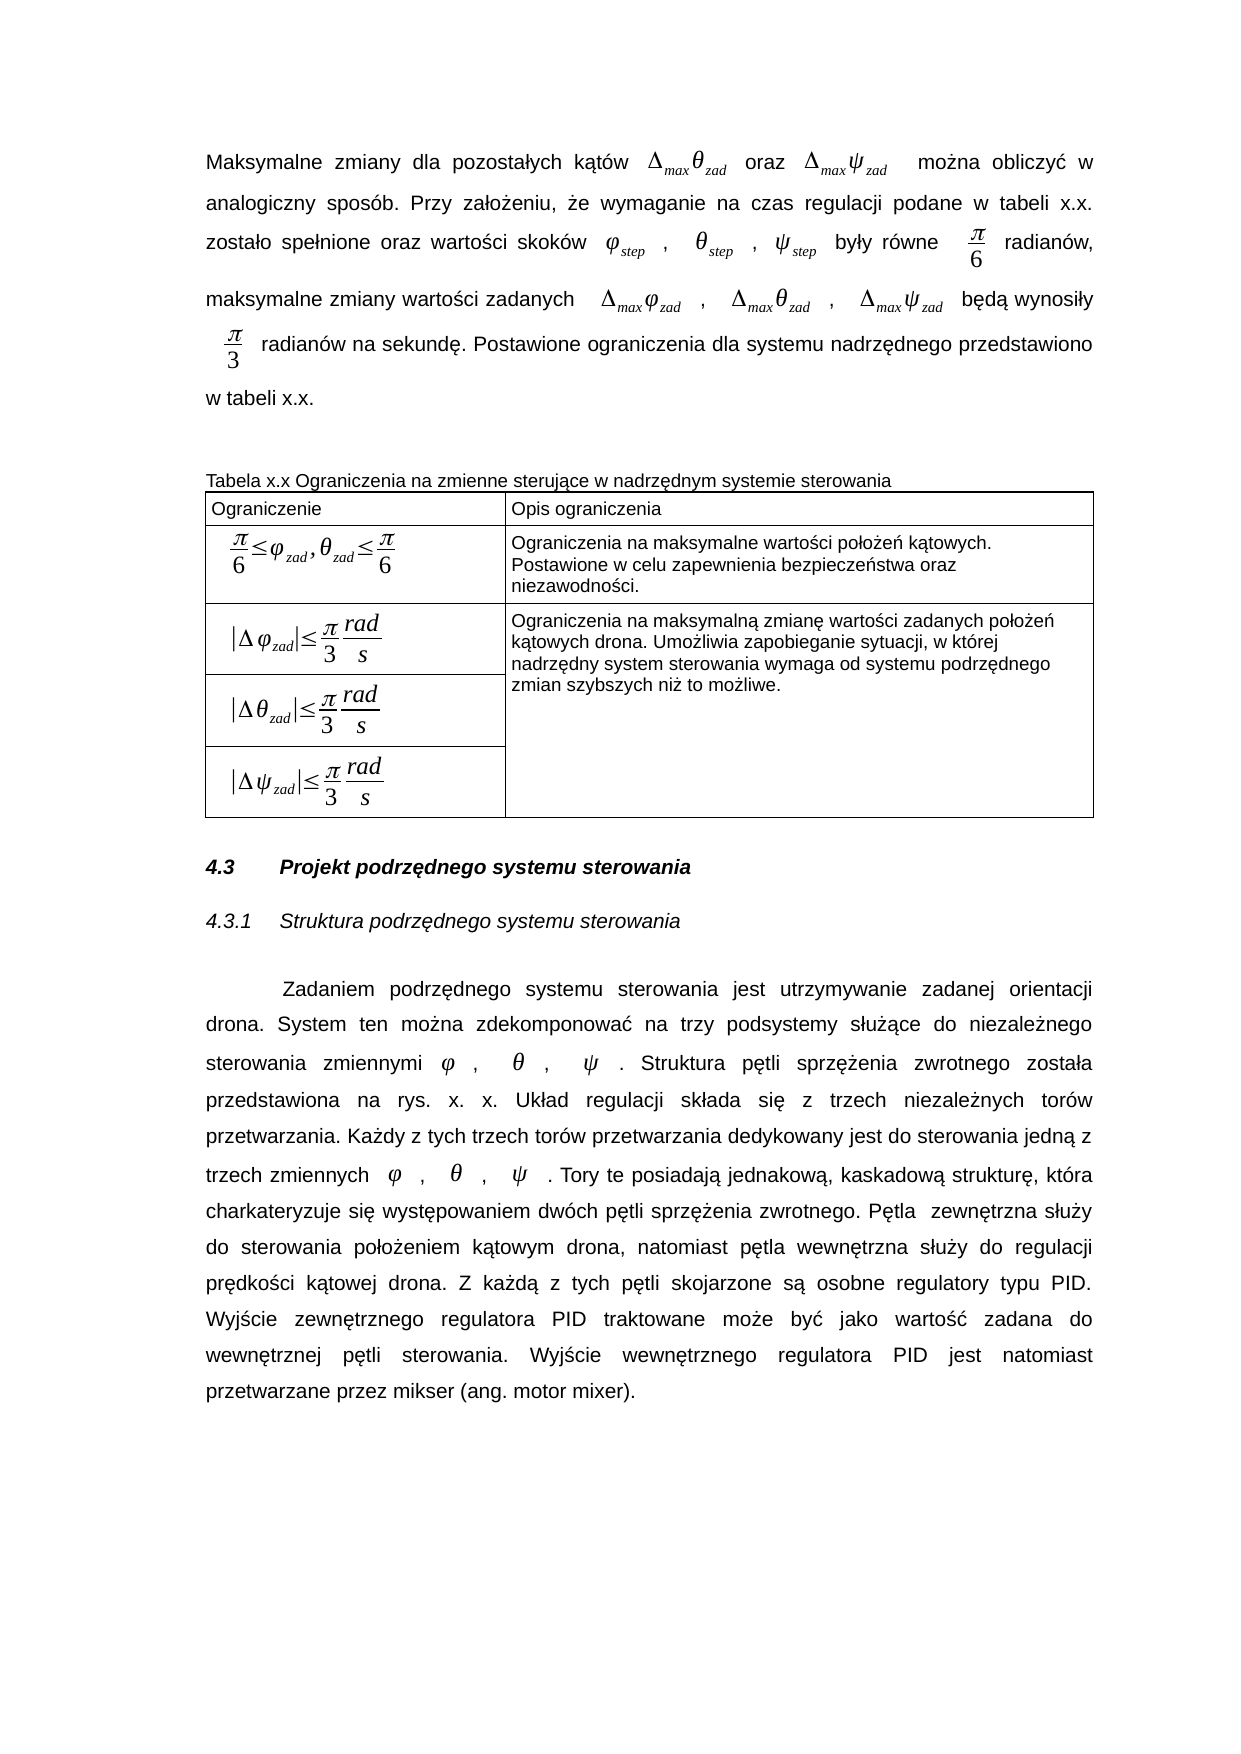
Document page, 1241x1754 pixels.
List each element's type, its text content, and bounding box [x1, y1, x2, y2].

table_cell Ograniczenia na maksymalne wartości położeń kątowych. Postawione w celu zapewnienia bezpieczeństwa oraz niezawodności. [506, 526, 1093, 603]
table_header Opis ograniczenia [506, 493, 1093, 525]
table_cell [206, 526, 505, 603]
table_header Ograniczenie [206, 493, 505, 525]
table_cell [206, 604, 505, 674]
text Tabela x.x Ograniczenia na zmienne sterujące w nadrzędnym systemie sterowania [206, 470, 1093, 491]
table_cell Ograniczenia na maksymalną zmianę wartości zadanych położeń kątowych drona. Umożliwia zapobieganie sytuacji, w której nadrzędny system sterowania wymaga od systemu podrzędnego zmian szybszych niż to możliwe. [506, 604, 1093, 817]
table_cell [206, 747, 505, 817]
text Maksymalne zmiany dla pozostałych kątóworaz można obliczyć w analogiczny sposób. Przy założeniu, że wymaganie na czas regulacji podane w tabeli x.x. zostało spełnione oraz wartości skoków, ,były równe radianów, maksymalne zmiany wartości zadanych , , będą wynosiły radianów na sekundę. Postawione ograniczenia dla systemu nadrzędnego przedstawiono w tabeli x.x. [206, 147, 1093, 409]
subtitle Projekt podrzędnego systemu sterowania [206, 854, 1093, 878]
text Zadaniem podrzędnego systemu sterowania jest utrzymywanie zadanej orientacji drona. System ten można zdekomponować na trzy podsystemy służące do niezależnego sterowania zmiennymi, , . Struktura pętli sprzężenia zwrotnego została przedstawiona na rys. x. x. Układ regulacji składa się z trzech niezależnych torów przetwarzania. Każdy z tych trzech torów przetwarzania dedykowany jest do sterowania jedną z trzech zmiennych, , . Tory te posiadają jednakową, kaskadową strukturę, która charkateryzuje się występowaniem dwóch pętli sprzężenia zwrotnego. Pętla zewnętrzna służy do sterowania położeniem kątowym drona, natomiast pętla wewnętrzna służy do regulacji prędkości kątowej drona. Z każdą z tych pętli skojarzone są osobne regulatory typu PID. Wyjście zewnętrznego regulatora PID traktowane może być jako wartość zadana do wewnętrznej pętli sterowania. Wyjście wewnętrznego regulatora PID jest natomiast przetwarzane przez mikser (ang. motor mixer). [206, 976, 1093, 1403]
subtitle Struktura podrzędnego systemu sterowania [206, 909, 1093, 933]
table_cell [206, 675, 505, 746]
